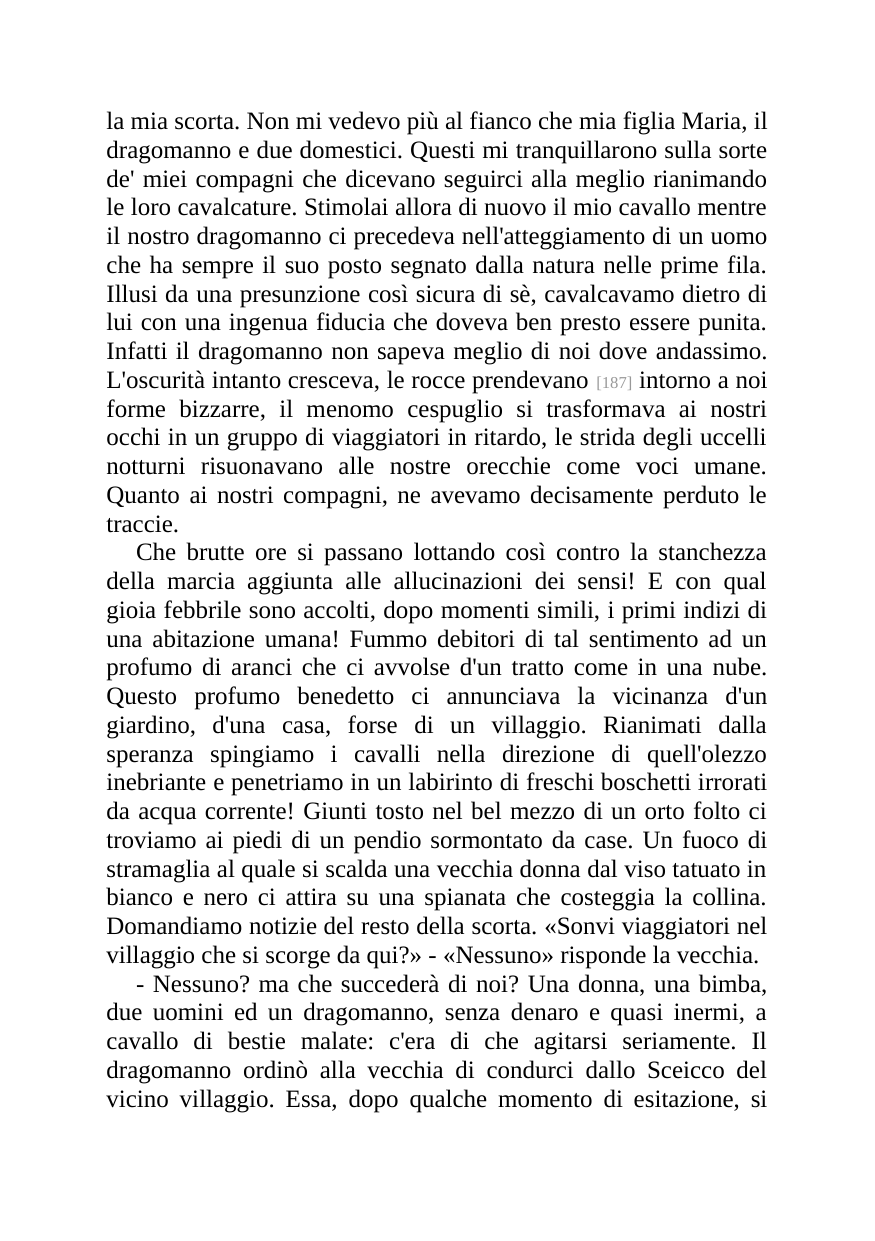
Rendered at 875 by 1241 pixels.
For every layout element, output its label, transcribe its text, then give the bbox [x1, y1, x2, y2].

text Che brutte ore si passano lottando così contro la stanchezza della marcia aggiunta alle allucinazioni dei sensi! E con qual gioia febbrile sono accolti, dopo momenti simili, i primi indizi di una abitazione umana! Fummo debitori di tal sentimento ad un profumo di aranci che ci avvolse d'un tratto come in una nube. Questo profumo benedetto ci annunciava la vicinanza d'un giardino, d'una casa, forse di un villaggio. Rianimati dalla speranza spingiamo i cavalli nella direzione di quell'olezzo inebriante e penetriamo in un labirinto di freschi boschetti irrorati da acqua corrente! Giunti tosto nel bel mezzo di un orto folto ci troviamo ai piedi di un pendio sormontato da case. Un fuoco di stramaglia al quale si scalda una vecchia donna dal viso tatuato in bianco e nero ci attira su una spianata che costeggia la collina. Domandiamo notizie del resto della scorta. «Sonvi viaggiatori nel villaggio che si scorge da qui?» - «Nessuno» risponde la vecchia. [106, 537, 768, 969]
text la mia scorta. Non mi vedevo più al fianco che mia figlia Maria, il dragomanno e due domestici. Questi mi tranquillarono sulla sorte de' miei compagni che dicevano seguirci alla meglio rianimando le loro cavalcature. Stimolai allora di nuovo il mio cavallo mentre il nostro dragomanno ci precedeva nell'atteggiamento di un uomo che ha sempre il suo posto segnato dalla natura nelle prime fila. Illusi da una presunzione così sicura di sè, cavalcavamo dietro di lui con una ingenua fiducia che doveva ben presto essere punita. Infatti il dragomanno non sapeva meglio di noi dove andassimo. L'oscurità intanto cresceva, le rocce prendevano [187] intorno a noi forme bizzarre, il menomo cespuglio si trasformava ai nostri occhi in un gruppo di viaggiatori in ritardo, le strida degli uccelli notturni risuonavano alle nostre orecchie come voci umane. Quanto ai nostri compagni, ne avevamo decisamente perduto le traccie. [106, 106, 768, 537]
text - Nessuno? ma che succederà di noi? Una donna, una bimba, due uomini ed un dragomanno, senza denaro e quasi inermi, a cavallo di bestie malate: c'era di che agitarsi seriamente. Il dragomanno ordinò alla vecchia di condurci dallo Sceicco del vicino villaggio. Essa, dopo qualche momento di esitazione, si [106, 969, 768, 1112]
